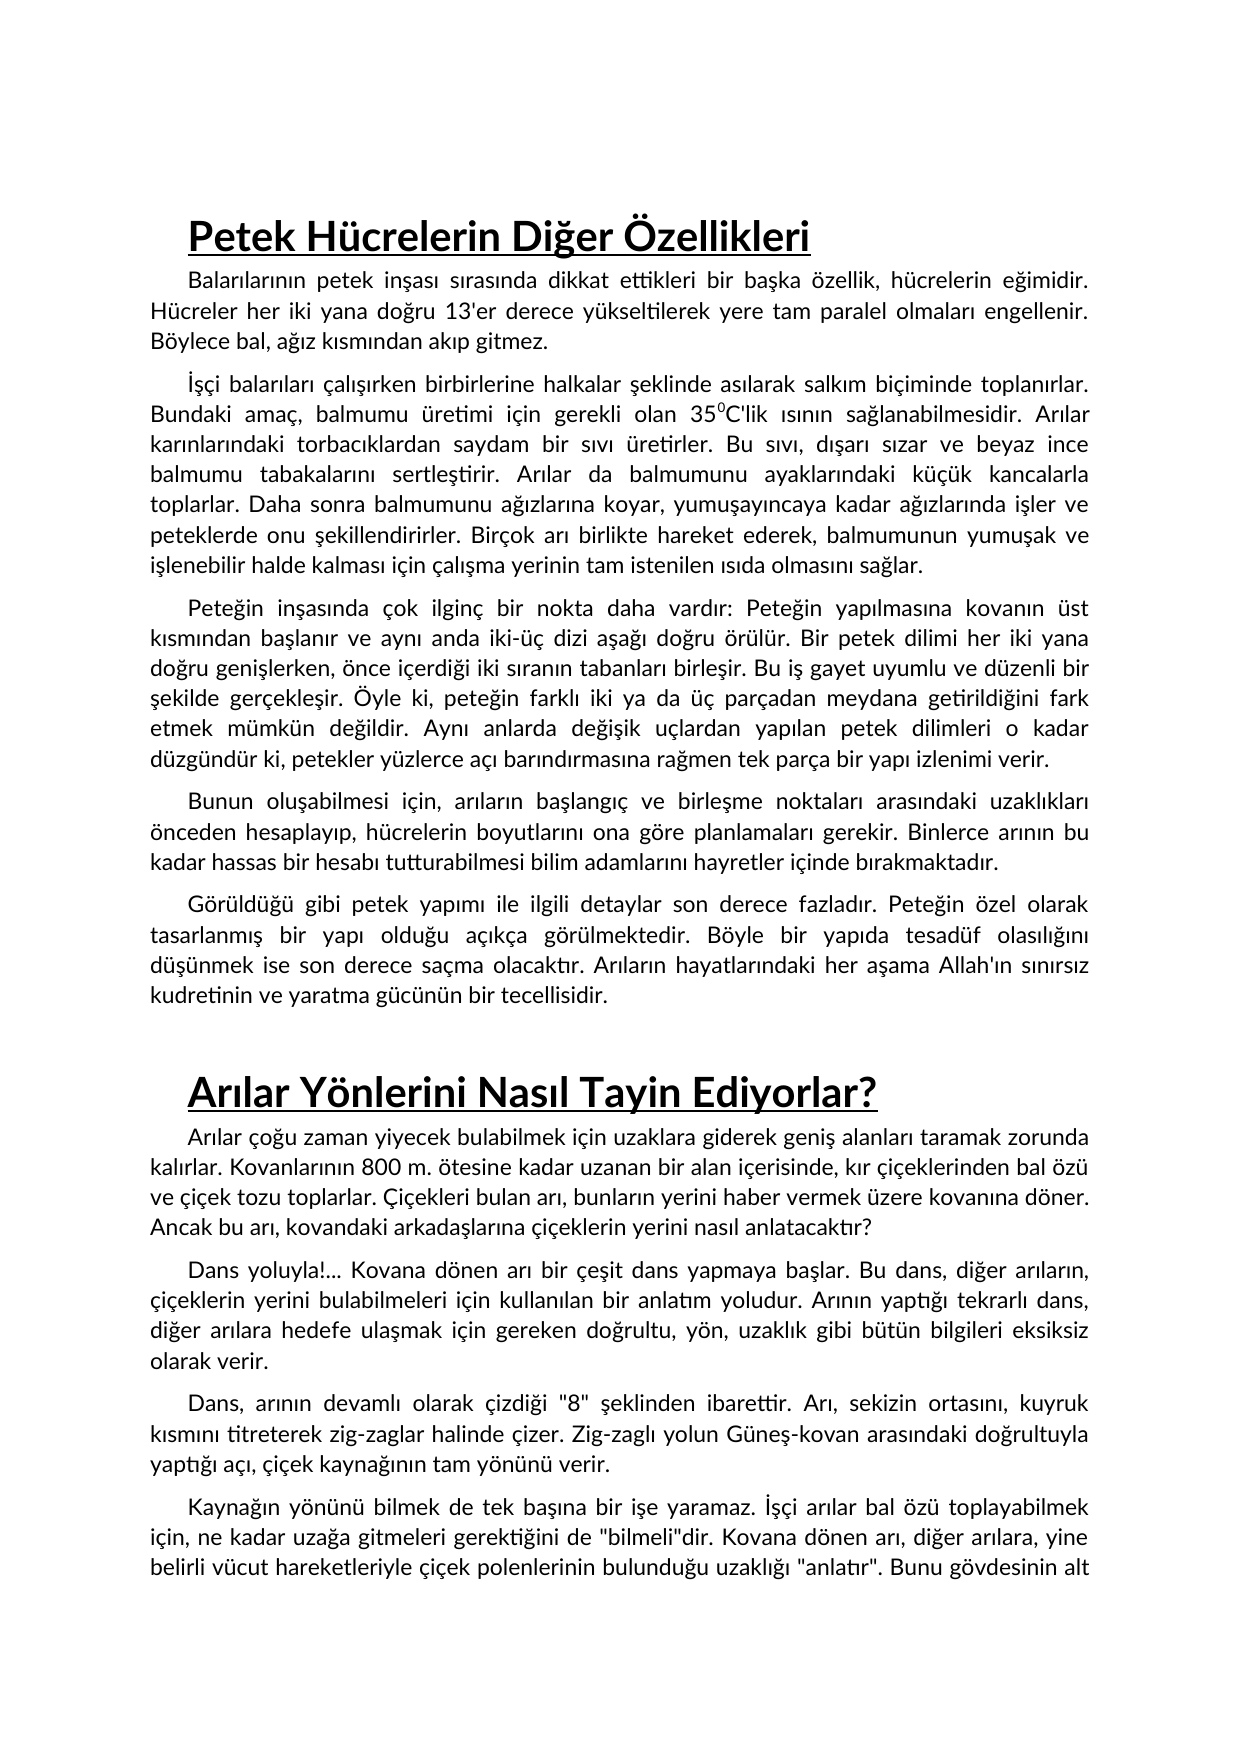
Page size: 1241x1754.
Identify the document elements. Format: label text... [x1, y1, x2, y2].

text Peteğin inşasında çok ilginç bir nokta daha vardır: Peteğin yapılmasına kovanın üst kısmından başlanır ve aynı anda iki-üç dizi aşağı doğru örülür. Bir petek dilimi her iki yana doğru genişlerken, önce içerdiği iki sıranın tabanları birleşir. Bu iş gayet uyumlu ve düzenli bir şekilde gerçekleşir. Öyle ki, peteğin farklı iki ya da üç parçadan meydana getirildiğini fark etmek mümkün değildir. Aynı anlarda değişik uçlardan yapılan petek dilimleri o kadar düzgündür ki, petekler yüzlerce açı barındırmasına rağmen tek parça bir yapı izlenimi verir. [150, 593, 1090, 772]
text Dans, arının devamlı olarak çizdiği "8" şeklinden ibarettir. Arı, sekizin ortasını, kuyruk kısmını titreterek zig-zaglar halinde çizer. Zig-zaglı yolun Güneş-kovan arasındaki doğrultuyla yaptığı açı, çiçek kaynağının tam yönünü verir. [150, 1389, 1090, 1477]
text Kaynağın yönünü bilmek de tek başına bir işe yaramaz. İşçi arılar bal özü toplayabilmek için, ne kadar uzağa gitmeleri gerektiğini de "bilmeli"dir. Kovana dönen arı, diğer arılara, yine belirli vücut hareketleriyle çiçek polenlerinin bulunduğu uzaklığı "anlatır". Bunu gövdesinin alt [150, 1492, 1090, 1580]
subtitle Petek Hücrelerin Diğer Özellikleri [187, 210, 1090, 260]
text Balarılarının petek inşası sırasında dikkat ettikleri bir başka özellik, hücrelerin eğimidir. Hücreler her iki yana doğru 13'er derece yükseltilerek yere tam paralel olmaları engellenir. Böylece bal, ağız kısmından akıp gitmez. [150, 266, 1090, 354]
text Bunun oluşabilmesi için, arıların başlangıç ve birleşme noktaları arasındaki uzaklıkları önceden hesaplayıp, hücrelerin boyutlarını ona göre planlamaları gerekir. Binlerce arının bu kadar hassas bir hesabı tutturabilmesi bilim adamlarını hayretler içinde bırakmaktadır. [150, 787, 1090, 875]
text İşçi balarıları çalışırken birbirlerine halkalar şeklinde asılarak salkım biçiminde toplanırlar. Bundaki amaç, balmumu üretimi için gerekli olan 350C'lik ısının sağlanabilmesidir. Arılar karınlarındaki torbacıklardan saydam bir sıvı üretirler. Bu sıvı, dışarı sızar ve beyaz ince balmumu tabakalarını sertleştirir. Arılar da balmumunu ayaklarındaki küçük kancalarla toplarlar. Daha sonra balmumunu ağızlarına koyar, yumuşayıncaya kadar ağızlarında işler ve peteklerde onu şekillendirirler. Birçok arı birlikte hareket ederek, balmumunun yumuşak ve işlenebilir halde kalması için çalışma yerinin tam istenilen ısıda olmasını sağlar. [150, 369, 1090, 578]
text Arılar çoğu zaman yiyecek bulabilmek için uzaklara giderek geniş alanları taramak zorunda kalırlar. Kovanlarının 800 m. ötesine kadar uzanan bir alan içerisinde, kır çiçeklerinden bal özü ve çiçek tozu toplarlar. Çiçekleri bulan arı, bunların yerini haber vermek üzere kovanına döner. Ancak bu arı, kovandaki arkadaşlarına çiçeklerin yerini nasıl anlatacaktır? [150, 1122, 1090, 1241]
text Görüldüğü gibi petek yapımı ile ilgili detaylar son derece fazladır. Peteğin özel olarak tasarlanmış bir yapı olduğu açıkça görülmektedir. Böyle bir yapıda tesadüf olasılığını düşünmek ise son derece saçma olacaktır. Arıların hayatlarındaki her aşama Allah'ın sınırsız kudretinin ve yaratma gücünün bir tecellisidir. [150, 890, 1090, 1008]
text Dans yoluyla!... Kovana dönen arı bir çeşit dans yapmaya başlar. Bu dans, diğer arıların, çiçeklerin yerini bulabilmeleri için kullanılan bir anlatım yoludur. Arının yaptığı tekrarlı dans, diğer arılara hedefe ulaşmak için gereken doğrultu, yön, uzaklık gibi bütün bilgileri eksiksiz olarak verir. [150, 1256, 1090, 1374]
subtitle Arılar Yönlerini Nasıl Tayin Ediyorlar? [187, 1066, 1090, 1116]
